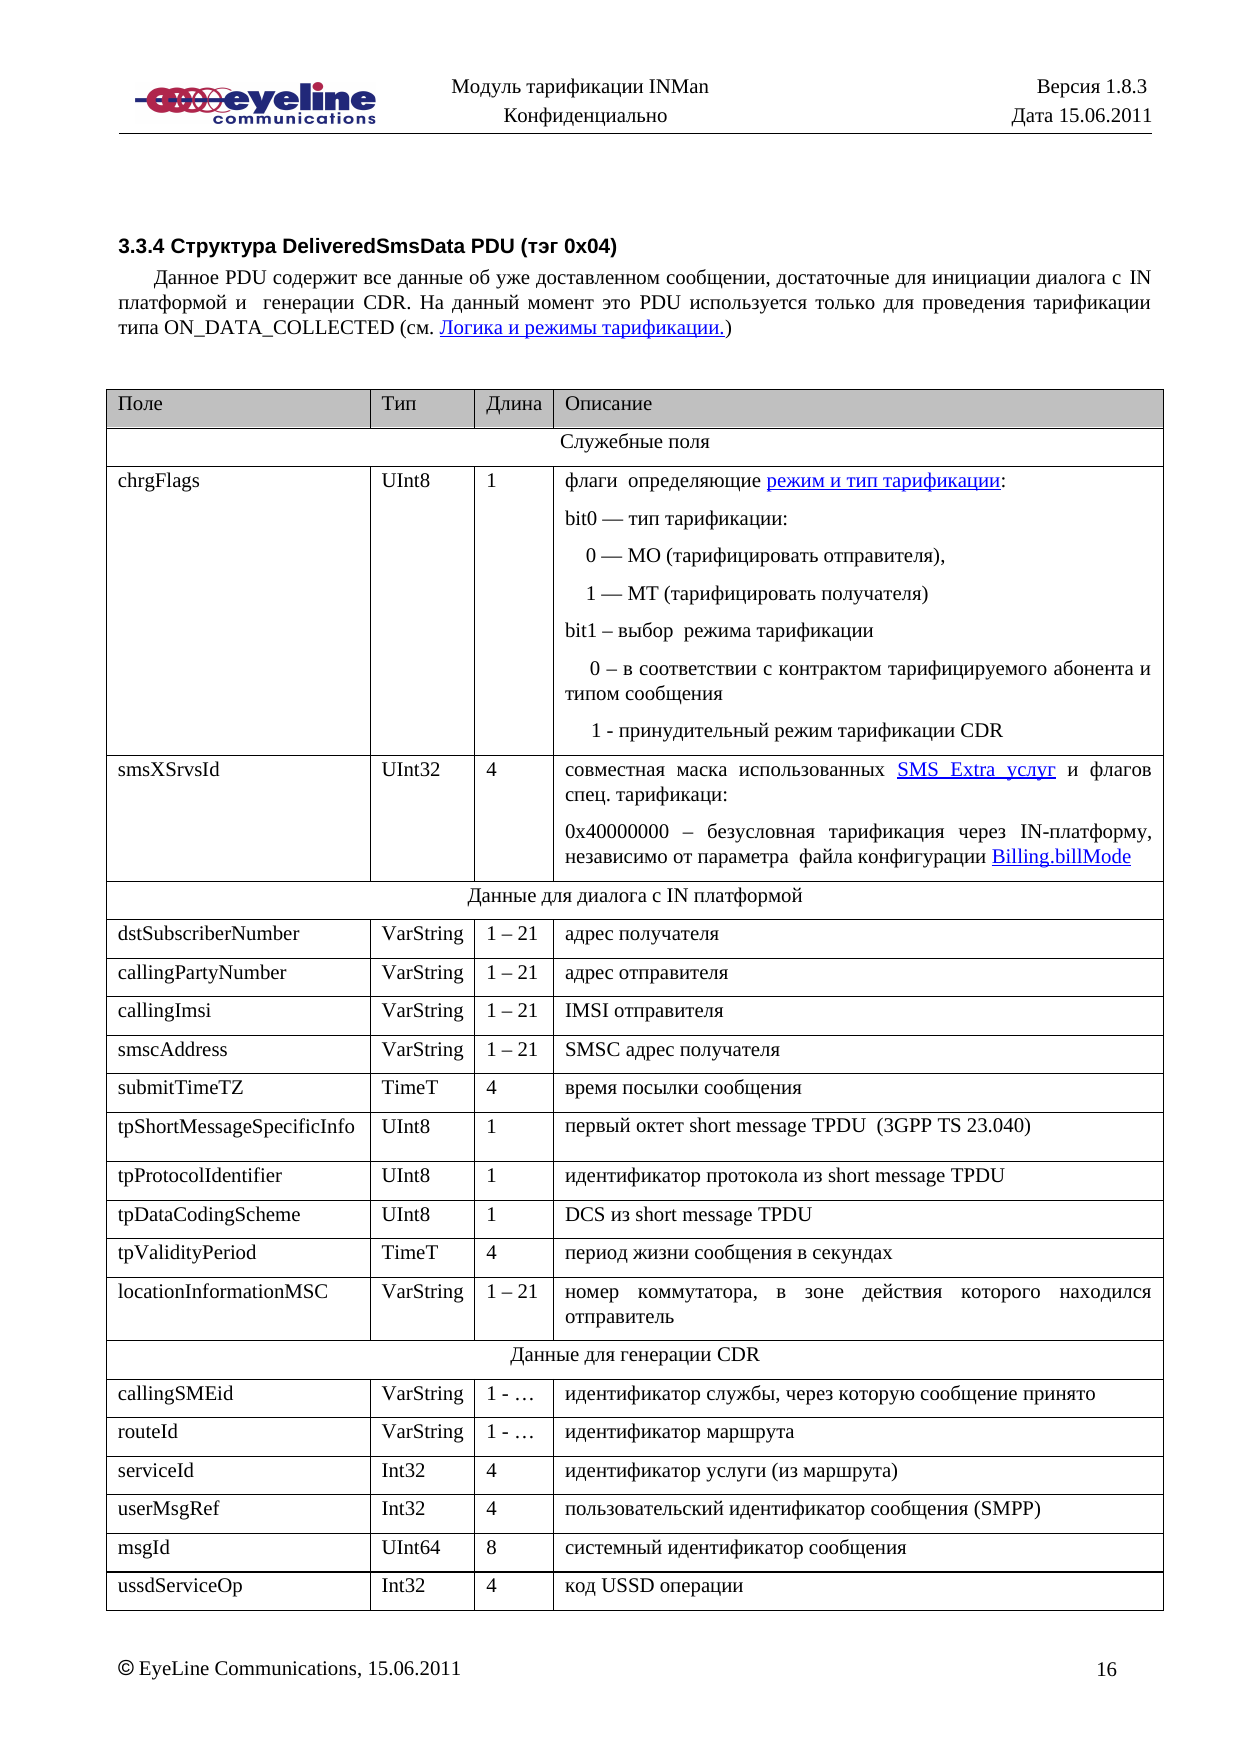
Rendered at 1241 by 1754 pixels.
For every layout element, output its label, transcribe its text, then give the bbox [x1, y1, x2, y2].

table_header Тип [371, 390, 474, 427]
table_cell 4 [475, 1495, 553, 1533]
table_cell 1 – 21 [475, 959, 553, 996]
table_cell IMSI отправителя [554, 997, 1163, 1035]
table_cell msgId [107, 1534, 370, 1571]
subtitle Структура DeliveredSmsData PDU (тэг 0x04) [118, 233, 1151, 258]
table_cell код USSD операции [554, 1573, 1163, 1610]
table_cell Int32 [371, 1573, 474, 1610]
table_cell системный идентификатор сообщения [554, 1534, 1163, 1571]
table_cell submitTimeTZ [107, 1074, 370, 1112]
table_cell VarString [371, 1278, 474, 1340]
table_cell 4 [475, 1239, 553, 1277]
table_cell 1 – 21 [475, 1278, 553, 1340]
table_cell callingSMEid [107, 1380, 370, 1417]
table_cell UInt8 [371, 1162, 474, 1199]
table_cell 1 [475, 1113, 553, 1161]
table_cell период жизни сообщения в секундах [554, 1239, 1163, 1277]
table_header Длина [475, 390, 553, 427]
table_cell первый октет short message TPDU (3GPP TS 23.040) [554, 1113, 1163, 1161]
table_cell Данные для диалога с IN платформой [107, 882, 1163, 919]
table_cell 1 – 21 [475, 1036, 553, 1073]
table_cell UInt32 [371, 756, 474, 881]
table_cell chrgFlags [107, 467, 370, 754]
table_cell smsXSrvsId [107, 756, 370, 881]
table_cell Int32 [371, 1457, 474, 1494]
table_cell 1 – 21 [475, 997, 553, 1035]
table_cell пользовательский идентификатор сообщения (SMPP) [554, 1495, 1163, 1533]
table_cell адрес получателя [554, 920, 1163, 958]
table_cell 4 [475, 1074, 553, 1112]
table_cell 1 [475, 467, 553, 754]
table_cell 4 [475, 1573, 553, 1610]
table_cell UInt64 [371, 1534, 474, 1571]
table_cell locationInformationMSC [107, 1278, 370, 1340]
table_cell VarString [371, 1380, 474, 1417]
table_cell VarString [371, 959, 474, 996]
table_cell идентификатор протокола из short message TPDU [554, 1162, 1163, 1199]
table_cell TimeT [371, 1074, 474, 1112]
table_cell совместная маска использованных SMS Extra услуг и флагов спец. тарификаци: 0x40000000 – безусловная тарификация через IN-платформу, независимо от параметра файла конфигурации Billing.billMode [554, 756, 1163, 881]
table_cell VarString [371, 997, 474, 1035]
table_cell 8 [475, 1534, 553, 1571]
table_cell serviceId [107, 1457, 370, 1494]
table_cell идентификатор службы, через которую сообщение принято [554, 1380, 1163, 1417]
table_cell 1 – 21 [475, 920, 553, 958]
table_cell DCS из short message TPDU [554, 1201, 1163, 1238]
table_cell UInt8 [371, 1201, 474, 1238]
table_cell tpProtocolIdentifier [107, 1162, 370, 1199]
table_cell адрес отправителя [554, 959, 1163, 996]
table_cell TimeT [371, 1239, 474, 1277]
table_cell 1 - … [475, 1418, 553, 1456]
table_cell 1 [475, 1162, 553, 1199]
table_cell Int32 [371, 1495, 474, 1533]
table_cell UInt8 [371, 467, 474, 754]
picture [135, 82, 376, 124]
table_cell tpDataCodingScheme [107, 1201, 370, 1238]
table_cell UInt8 [371, 1113, 474, 1161]
text Данное PDU содержит все данные об уже доставленном сообщении, достаточные для инициации диалога с IN платформой и генерации CDR. На данный момент это PDU используется только для проведения тарификации типа ON_DATA_COLLECTED (см. Логика и режимы тарификации.) [118, 264, 1151, 339]
table_cell флаги определяющие режим и тип тарификации: bit0 — тип тарификации: 0 — MO (тарифицировать отправителя), 1 — MT (тарифицировать получателя) bit1 – выбор режима тарификации 0 – в соответствии с контрактом тарифицируемого абонента и типом сообщения 1 - принудительный режим тарификации CDR [554, 467, 1163, 754]
table_cell идентификатор маршрута [554, 1418, 1163, 1456]
table_cell Данные для генерации CDR [107, 1341, 1163, 1379]
table_cell VarString [371, 1036, 474, 1073]
table_cell время посылки сообщения [554, 1074, 1163, 1112]
table_cell dstSubscriberNumber [107, 920, 370, 958]
table_cell 1 [475, 1201, 553, 1238]
table_cell VarString [371, 1418, 474, 1456]
table_cell SMSC адрес получателя [554, 1036, 1163, 1073]
table_cell tpShortMessageSpecificInfo [107, 1113, 370, 1161]
table_cell номер коммутатора, в зоне действия которого находился отправитель [554, 1278, 1163, 1340]
table_cell 1 - … [475, 1380, 553, 1417]
table_cell ussdServiceOp [107, 1573, 370, 1610]
table_cell callingImsi [107, 997, 370, 1035]
table_cell routeId [107, 1418, 370, 1456]
table_cell VarString [371, 920, 474, 958]
table_header Поле [107, 390, 370, 427]
table_cell 4 [475, 756, 553, 881]
table_cell tpValidityPeriod [107, 1239, 370, 1277]
table_cell userMsgRef [107, 1495, 370, 1533]
table_cell 4 [475, 1457, 553, 1494]
table_cell Служебные поля [107, 429, 1163, 466]
table_header Описание [554, 390, 1163, 427]
table_cell callingPartyNumber [107, 959, 370, 996]
table_cell идентификатор услуги (из маршрута) [554, 1457, 1163, 1494]
table_cell smscAddress [107, 1036, 370, 1073]
